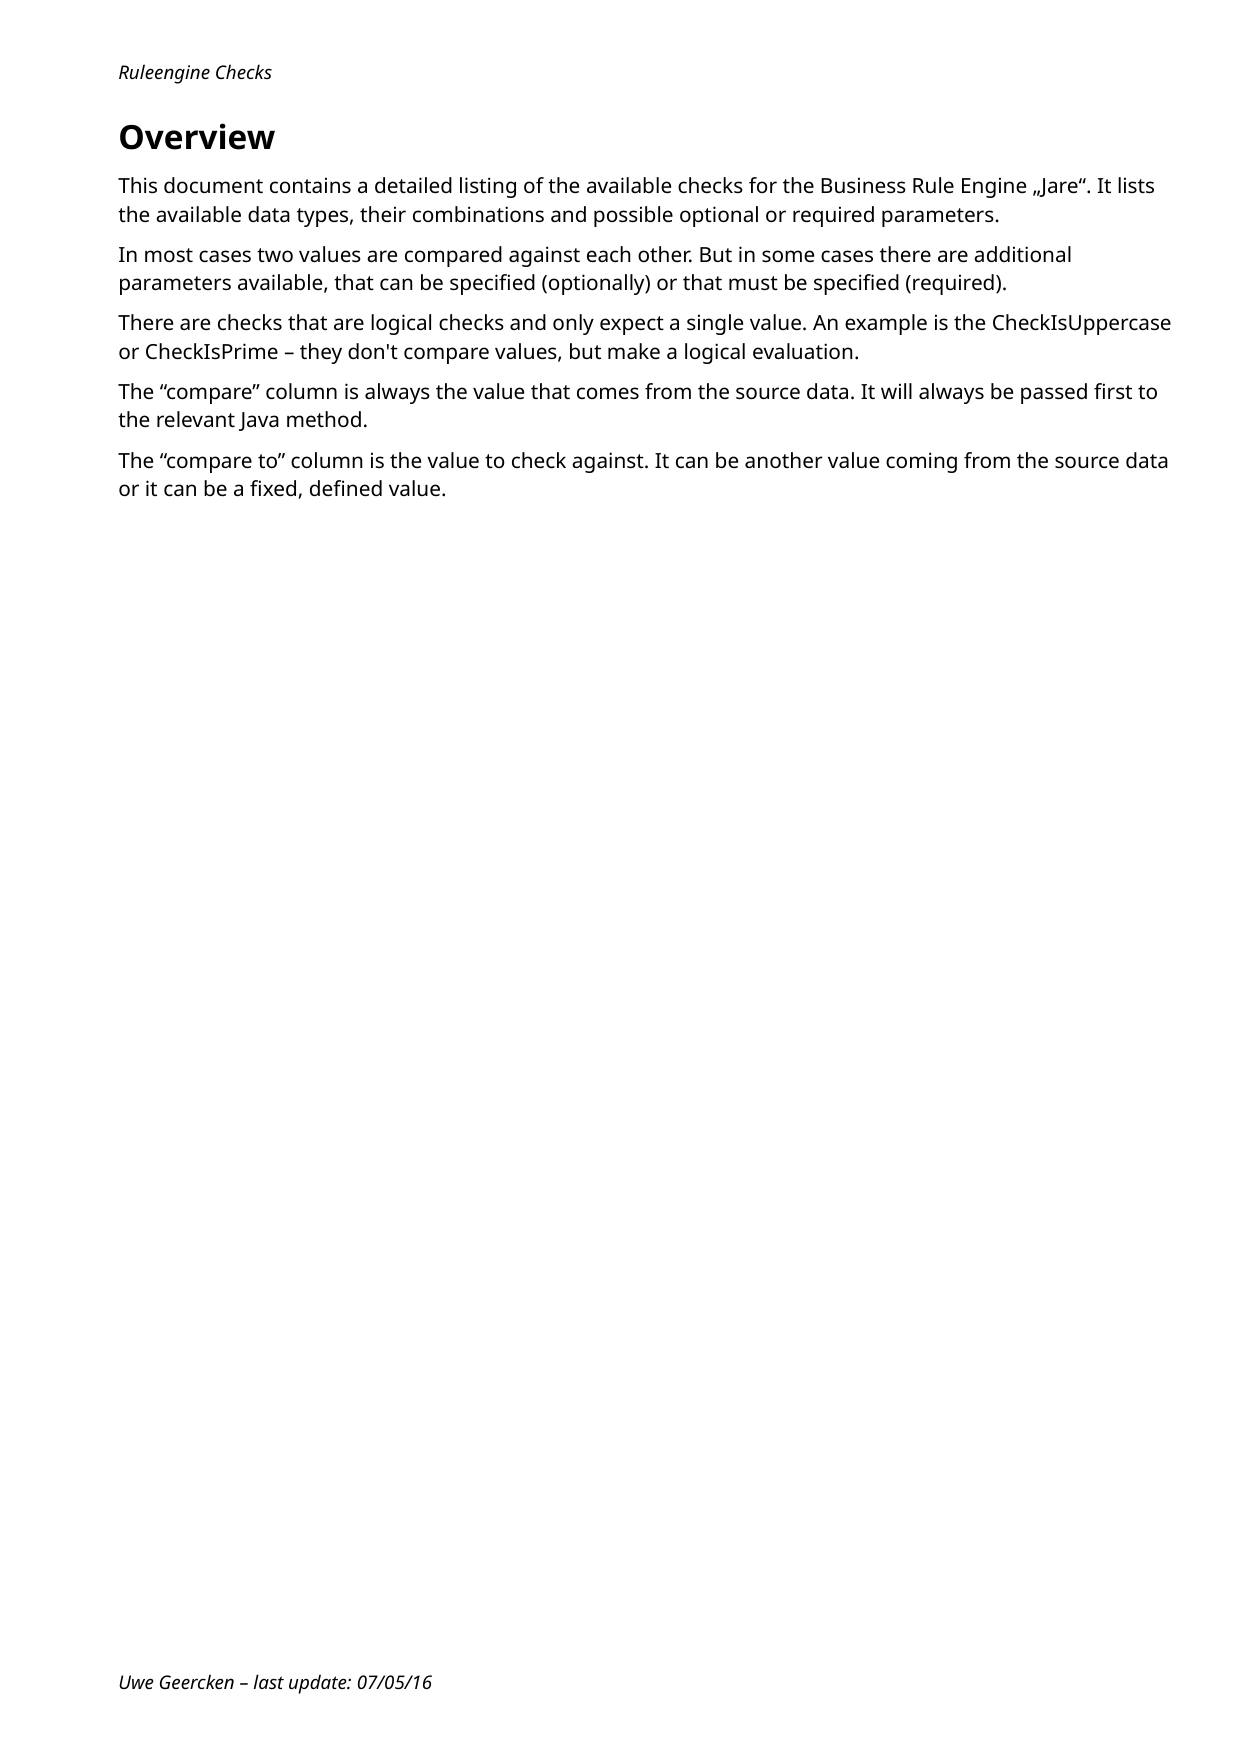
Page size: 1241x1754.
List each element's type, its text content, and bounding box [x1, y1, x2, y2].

text In most cases two values are compared against each other. But in some cases there are additional parameters available, that can be specified (optionally) or that must be specified (required). [118, 240, 1181, 297]
text There are checks that are logical checks and only expect a single value. An example is the CheckIsUppercase or CheckIsPrime – they don't compare values, but make a logical evaluation. [118, 308, 1181, 365]
text The “compare to” column is the value to check against. It can be another value coming from the source data or it can be a fixed, defined value. [118, 446, 1181, 503]
text Overview [118, 114, 1181, 159]
text This document contains a detailed listing of the available checks for the Business Rule Engine „Jare“. It lists the available data types, their combinations and possible optional or required parameters. [118, 171, 1181, 228]
text The “compare” column is always the value that comes from the source data. It will always be passed first to the relevant Java method. [118, 377, 1181, 434]
